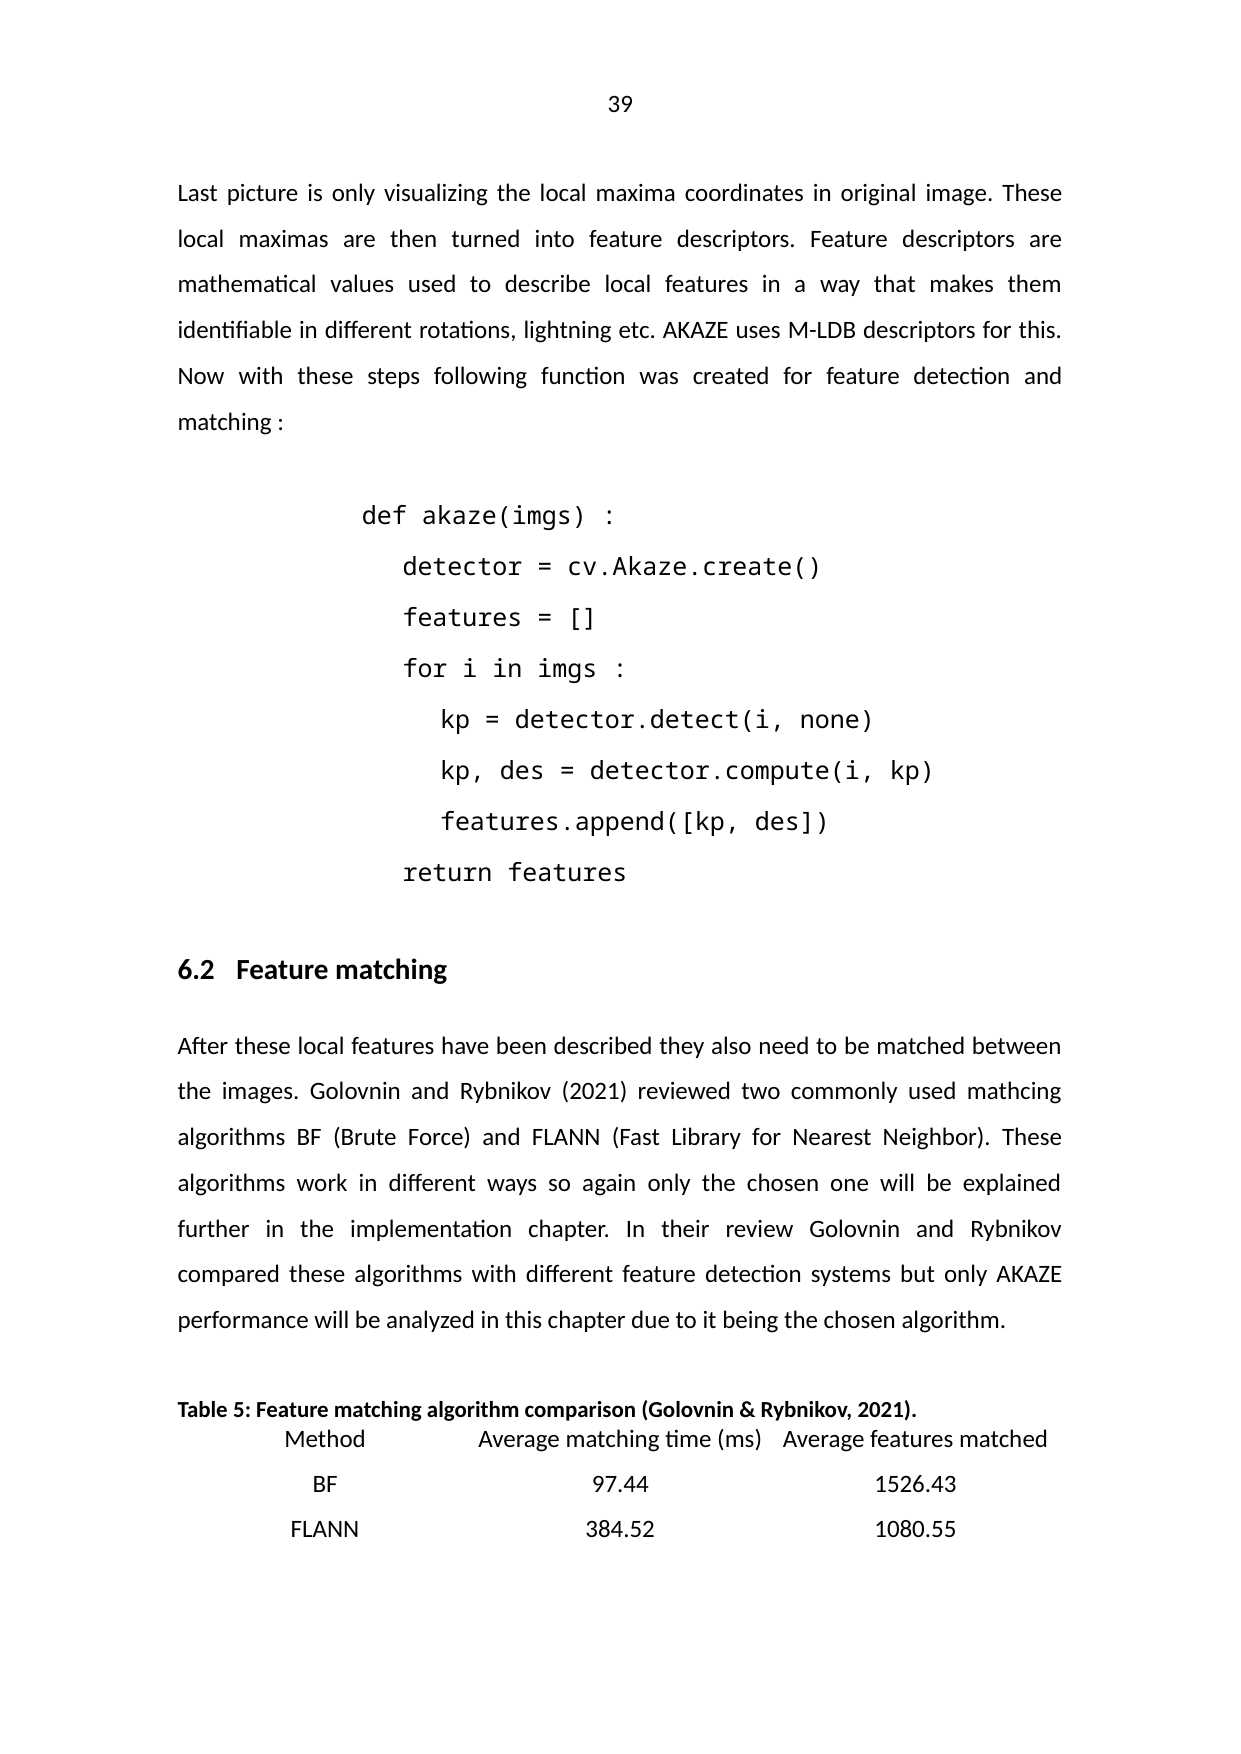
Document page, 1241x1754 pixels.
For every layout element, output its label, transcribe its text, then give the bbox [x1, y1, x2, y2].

table_cell 97.44 [473, 1469, 768, 1513]
text After these local features have been described they also need to be matched between the images. Golovnin and Rybnikov (2021) reviewed two commonly used mathcing algorithms BF (Brute Force) and FLANN (Fast Library for Nearest Neighbor). These algorithms work in different ways so again only the chosen one will be explained further in the implementation chapter. In their review Golovnin and Rybnikov compared these algorithms with different feature detection systems but only AKAZE performance will be analyzed in this chapter due to it being the chosen algorithm. [177, 1030, 1063, 1335]
table_header Average matching time (ms) [473, 1424, 768, 1468]
table_header Method [177, 1424, 472, 1468]
text Last picture is only visualizing the local maxima coordinates in original image. These local maximas are then turned into feature descriptors. Feature descriptors are mathematical values used to describe local features in a way that makes them identifiable in different rotations, lightning etc. AKAZE uses M-LDB descriptors for this. Now with these steps following function was created for feature detection and matching : [177, 177, 1063, 436]
table_cell 1526.43 [768, 1469, 1063, 1513]
table_cell FLANN [177, 1513, 472, 1558]
text kp, des = detector.compute(i, kp) [177, 752, 1063, 787]
text for i in imgs : [177, 650, 1063, 684]
table_cell 384.52 [473, 1513, 768, 1558]
subtitle Feature matching [177, 951, 1063, 987]
text features.append([kp, des]) [177, 803, 1063, 838]
table_header Average features matched [768, 1424, 1063, 1468]
text Table 5: Feature matching algorithm comparison (Golovnin & Rybnikov, 2021). [177, 1396, 1063, 1424]
text features = [] [177, 599, 1063, 633]
text def akaze(imgs) : [177, 497, 1063, 531]
text return features [177, 854, 1063, 889]
table_cell 1080.55 [768, 1513, 1063, 1558]
text kp = detector.detect(i, none) [177, 701, 1063, 736]
table_cell BF [177, 1469, 472, 1513]
text detector = cv.Akaze.create() [177, 548, 1063, 582]
